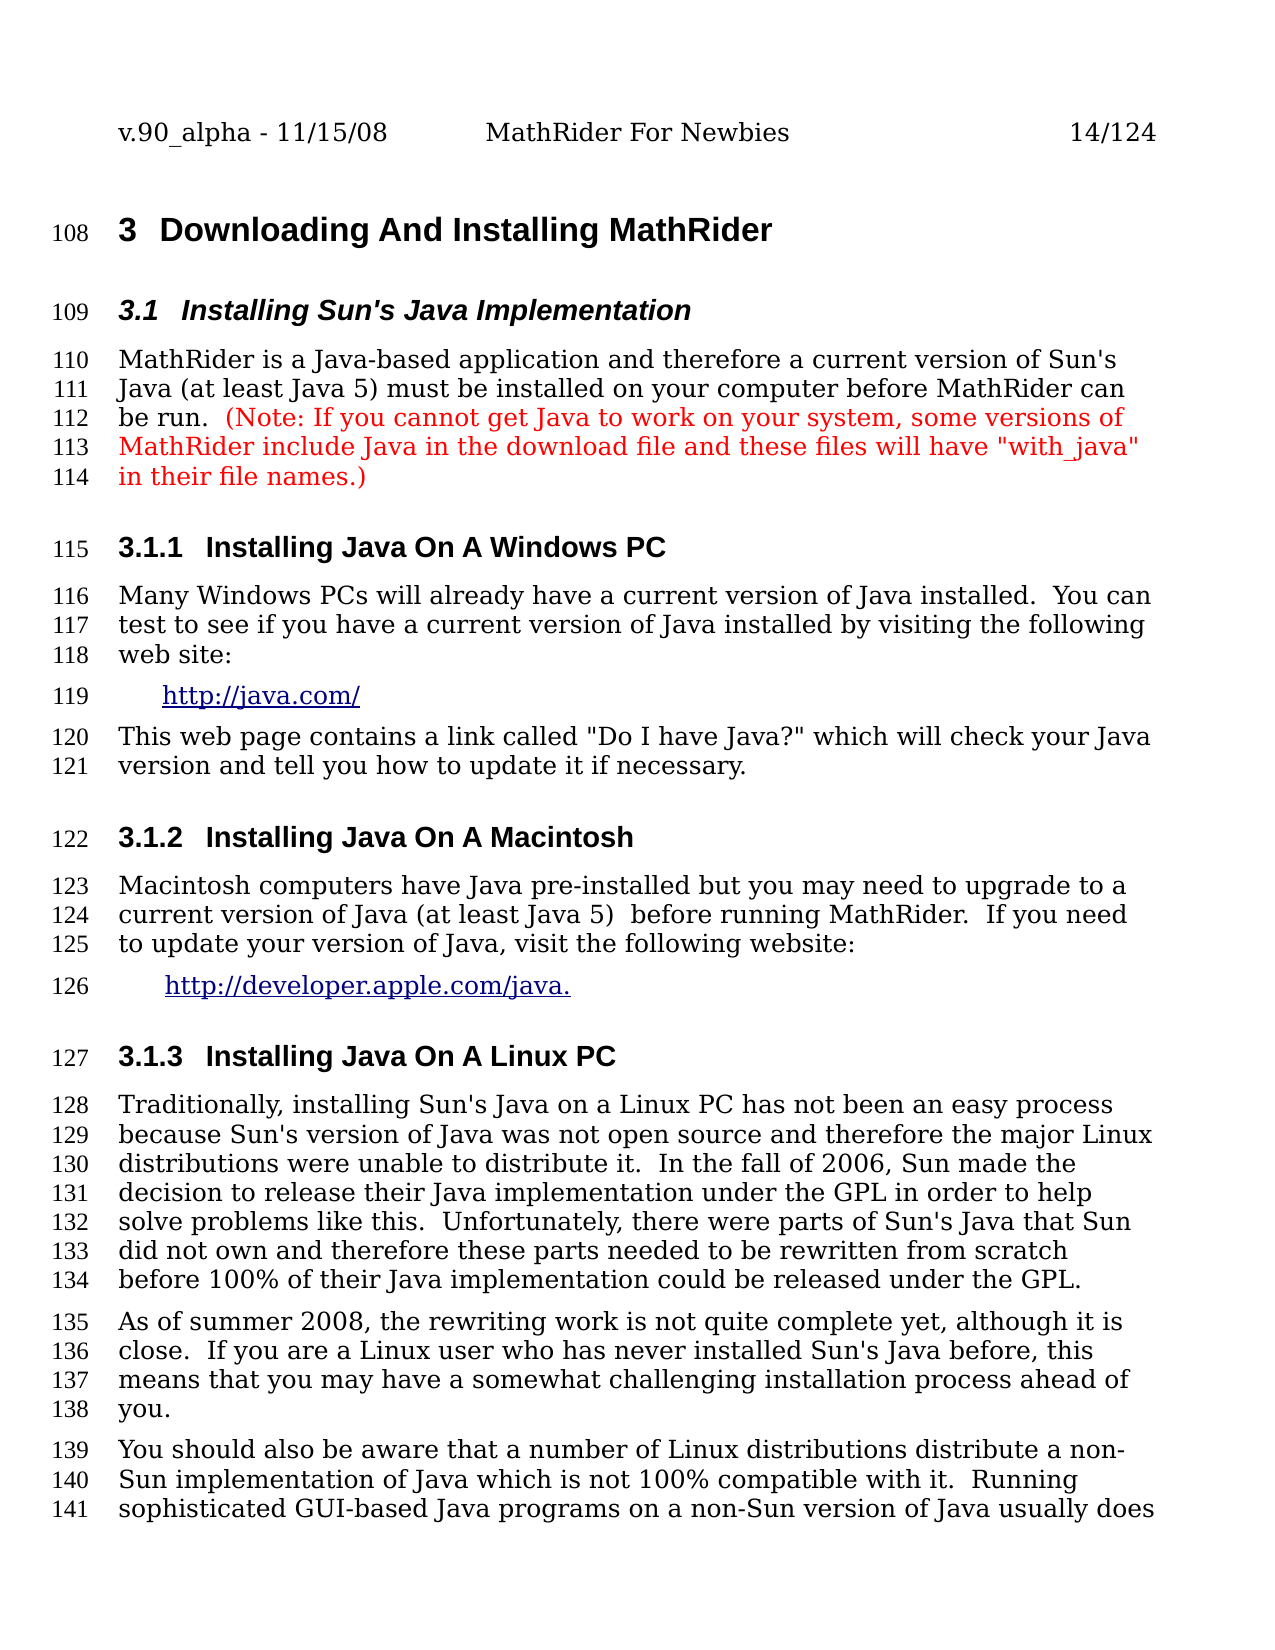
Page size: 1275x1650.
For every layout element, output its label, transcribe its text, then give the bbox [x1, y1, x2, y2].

subtitle Installing Java On A Macintosh [118, 820, 1157, 853]
text http://developer.apple.com/java. [164, 971, 1157, 1000]
subtitle Installing Java On A Windows PC [118, 530, 1157, 563]
text You should also be aware that a number of Linux distributions distribute a non-Sun implementation of Java which is not 100% compatible with it. Running sophisticated GUI-based Java programs on a non-Sun version of Java usually does [118, 1436, 1157, 1523]
text This web page contains a link called "Do I have Java?" which will check your Java version and tell you how to update it if necessary. [118, 722, 1157, 781]
subtitle Installing Java On A Linux PC [118, 1039, 1157, 1073]
text As of summer 2008, the rewriting work is not quite complete yet, although it is close. If you are a Linux user who has never installed Sun's Java before, this means that you may have a somewhat challenging installation process ahead of you. [118, 1307, 1157, 1423]
text Traditionally, installing Sun's Java on a Linux PC has not been an easy process because Sun's version of Java was not open source and therefore the major Linux distributions were unable to distribute it. In the fall of 2006, Sun made the decision to release their Java implementation under the GPL in order to help solve problems like this. Unfortunately, there were parts of Sun's Java that Sun did not own and therefore these parts needed to be rewritten from scratch before 100% of their Java implementation could be released under the GPL. [118, 1091, 1157, 1295]
subtitle Downloading And Installing MathRider [118, 210, 1157, 248]
text http://java.com/ [162, 681, 1157, 710]
text MathRider is a Java-based application and therefore a current version of Sun's Java (at least Java 5) must be installed on your computer before MathRider can be run. (Note: If you cannot get Java to work on your system, some versions of MathRider include Java in the download file and these files will have "with_java" in their file names.) [118, 345, 1157, 491]
subtitle Installing Sun's Java Implementation [118, 293, 1157, 327]
text Many Windows PCs will already have a current version of Java installed. You can test to see if you have a current version of Java installed by visiting the following web site: [118, 581, 1157, 669]
text Macintosh computers have Java pre-installed but you may need to upgrade to a current version of Java (at least Java 5) before running MathRider. If you need to update your version of Java, visit the following website: [118, 871, 1157, 959]
